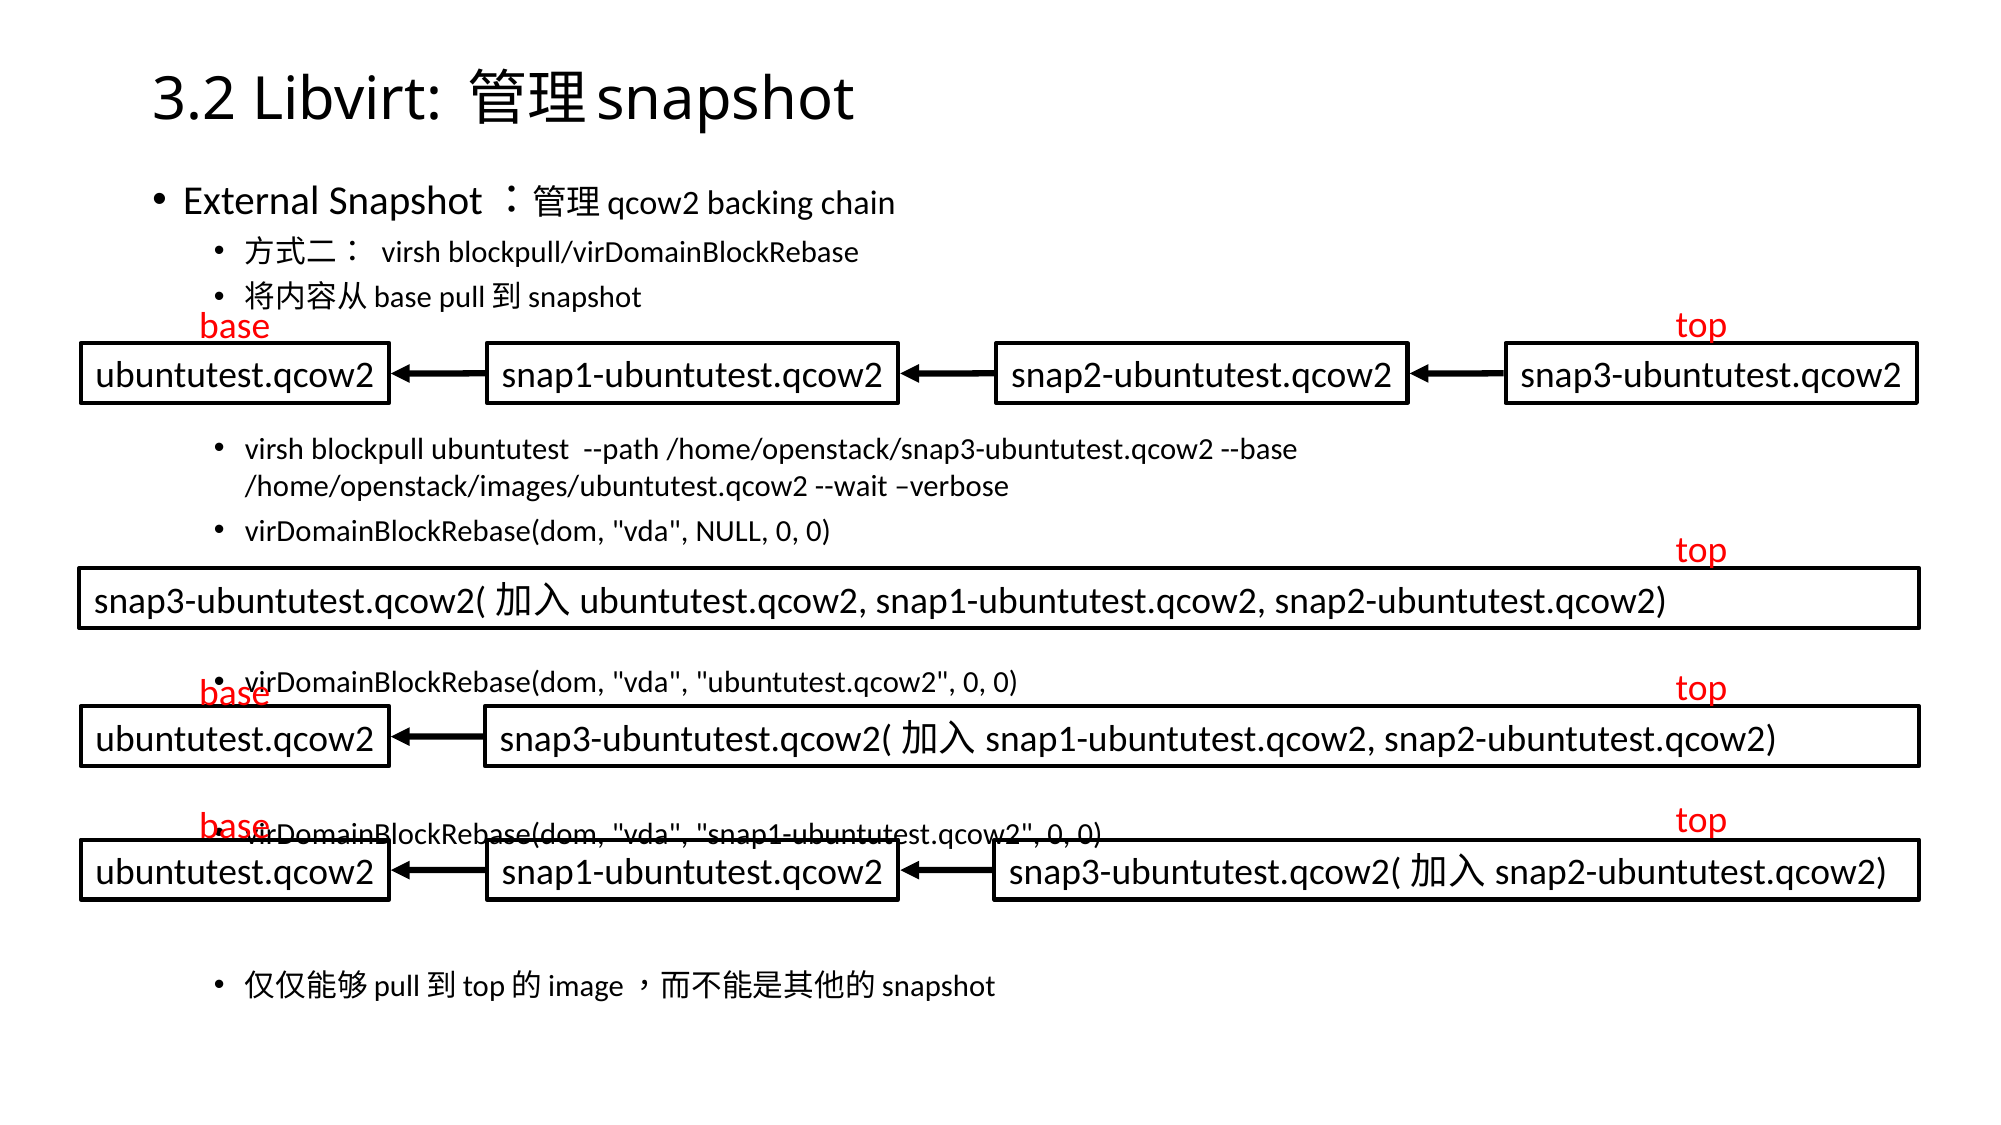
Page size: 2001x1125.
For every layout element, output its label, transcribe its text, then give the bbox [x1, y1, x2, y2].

text_box ubuntutest.qcow2 [80, 706, 390, 767]
text_box base [184, 660, 286, 721]
text_box ubuntutest.qcow2 [80, 343, 390, 403]
text_box snap3-ubuntutest.qcow2(加入snap1-ubuntutest.qcow2, snap2-ubuntutest.qcow2) [484, 706, 1920, 767]
list External Snapshot：管理qcow2 backing chain 方式二： virsh blockpull/virDomainBlockRebase 将内容从base pull到snapshot virsh blockpull ubuntutest --path /home/openstack/snap3-ubuntutest.qcow2 --base /home/openstack/images/ubuntutest.qcow2 --wait –verbose virDomainBlockRebase(dom, "vda", NULL, 0, 0) virDomainBlockRebase(dom, "vda", "ubuntutest.qcow2", 0, 0) virDomainBlockRebase(dom, "vda", "snap1-ubuntutest.qcow2", 0, 0) 仅仅能够pull到top的image，而不能是其他的snapshot [137, 171, 1863, 568]
text_box ubuntutest.qcow2 [80, 839, 390, 900]
text_box snap2-ubuntutest.qcow2 [996, 343, 1408, 403]
text_box base [184, 793, 286, 854]
text_box snap3-ubuntutest.qcow2(加入ubuntutest.qcow2, snap1-ubuntutest.qcow2, snap2-ubuntutest.qcow2) [79, 568, 1920, 628]
text_box snap3-ubuntutest.qcow2(加入snap2-ubuntutest.qcow2) [994, 839, 1920, 900]
list External Snapshot：管理qcow2 backing chain 方式二： virsh blockpull/virDomainBlockRebase 将内容从base pull到snapshot virsh blockpull ubuntutest --path /home/openstack/snap3-ubuntutest.qcow2 --base /home/openstack/images/ubuntutest.qcow2 --wait –verbose virDomainBlockRebase(dom, "vda", NULL, 0, 0) virDomainBlockRebase(dom, "vda", "ubuntutest.qcow2", 0, 0) virDomainBlockRebase(dom, "vda", "snap1-ubuntutest.qcow2", 0, 0) 仅仅能够pull到top的image，而不能是其他的snapshot [137, 737, 1863, 1014]
text_box top [1660, 517, 1743, 578]
text_box top [1660, 655, 1743, 716]
text_box snap1-ubuntutest.qcow2 [486, 343, 899, 403]
list External Snapshot：管理qcow2 backing chain 方式二： virsh blockpull/virDomainBlockRebase 将内容从base pull到snapshot virsh blockpull ubuntutest --path /home/openstack/snap3-ubuntutest.qcow2 --base /home/openstack/images/ubuntutest.qcow2 --wait –verbose virDomainBlockRebase(dom, "vda", NULL, 0, 0) virDomainBlockRebase(dom, "vda", "ubuntutest.qcow2", 0, 0) virDomainBlockRebase(dom, "vda", "snap1-ubuntutest.qcow2", 0, 0) 仅仅能够pull到top的image，而不能是其他的snapshot [137, 628, 1863, 736]
text_box base [184, 294, 286, 354]
title 3.2 Libvirt: 管理snapshot [137, 59, 1863, 140]
text_box snap1-ubuntutest.qcow2 [486, 839, 899, 900]
text_box snap3-ubuntutest.qcow2 [1505, 343, 1917, 403]
text_box top [1660, 787, 1743, 848]
text_box top [1660, 292, 1743, 353]
